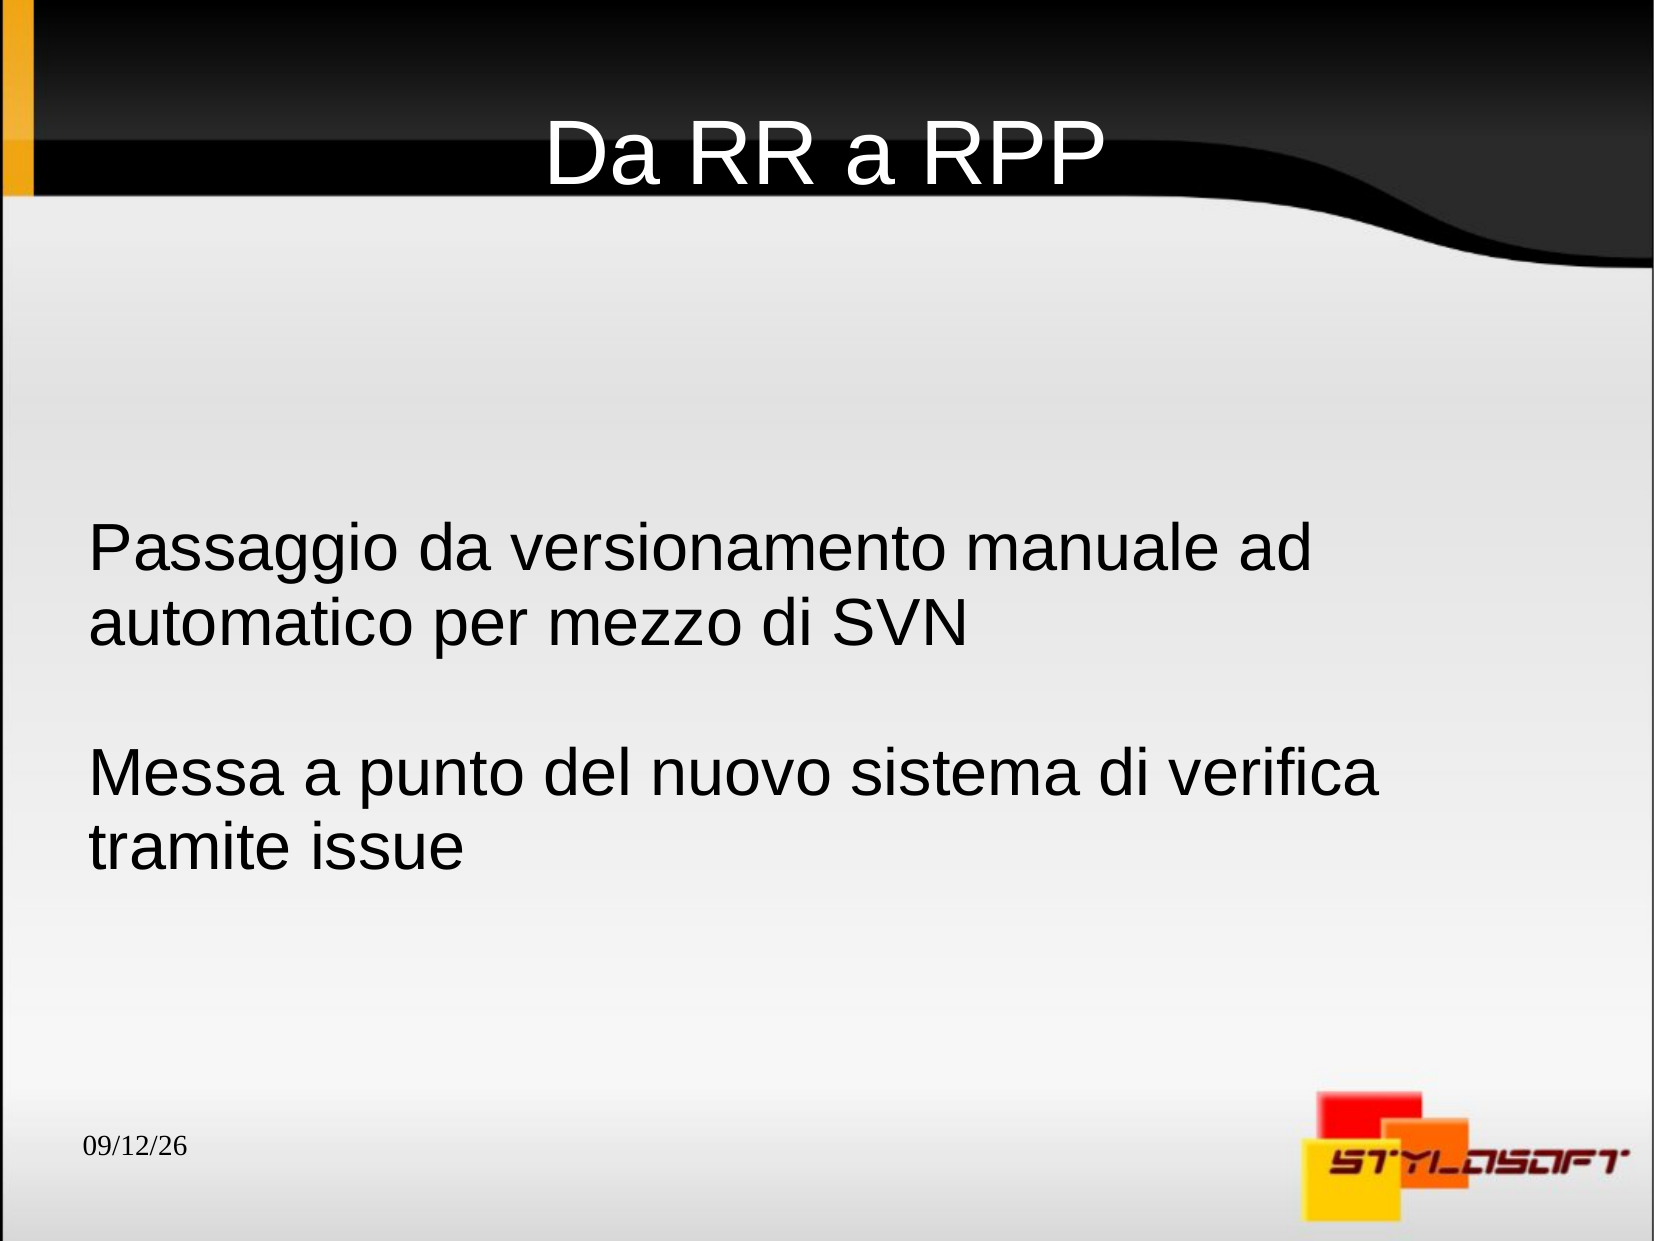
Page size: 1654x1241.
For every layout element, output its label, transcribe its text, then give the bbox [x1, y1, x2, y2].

title Da RR a RPP [82, 56, 1571, 250]
subtitle Passaggio da versionamento manuale ad automatico per mezzo di SVN Messa a punto del nuovo sistema di verifica tramite issue [88, 295, 1577, 1099]
picture [0, 0, 1654, 1241]
